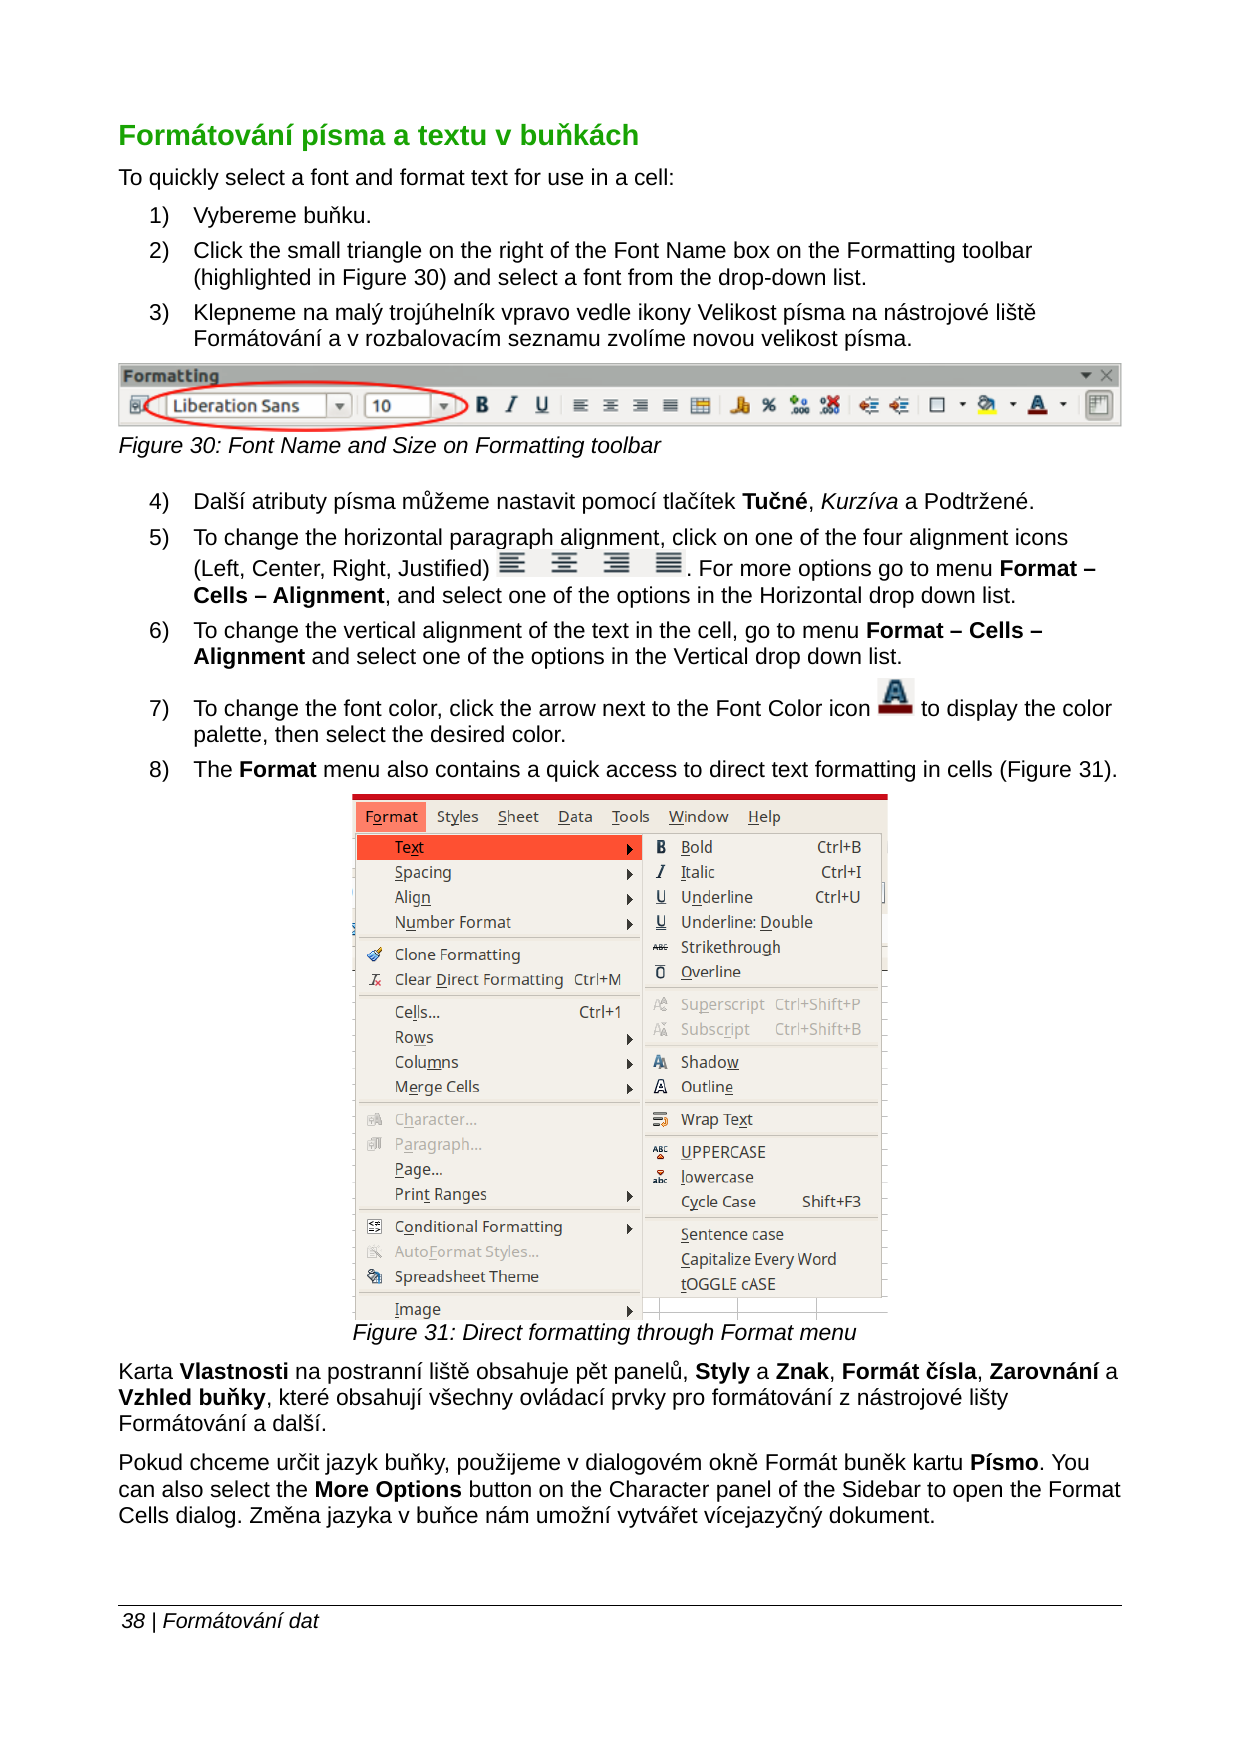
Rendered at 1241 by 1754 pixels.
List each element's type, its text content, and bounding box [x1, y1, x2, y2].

text Figure 30: Font Name and Size on Formatting toolbar [118, 432, 1122, 458]
text Karta Vlastnosti na postranní liště obsahuje pět panelů, Styly a Znak, Formát čísla, Zarovnání a Vzhled buňky, které obsahují všechny ovládací prvky pro formátování z nástrojové lišty Formátování a další. [118, 1358, 1122, 1437]
list To change the font color, click the arrow next to the Font Color icon to display the color palette, then select the desired color. [169, 678, 1122, 747]
subtitle Formátování písma a textu v buňkách [118, 118, 1122, 152]
list Click the small triangle on the right of the Font Name box on the Formatting toolbar (highlighted in Figure 30) and select a font from the drop-down list. [169, 237, 1122, 290]
picture [118, 363, 1123, 432]
text Figure 31: Direct formatting through Format menu [352, 1320, 888, 1346]
text To quickly select a font and format text for use in a cell: [118, 163, 1122, 190]
list Další atributy písma můžeme nastavit pomocí tlačítek Tučné, Kurzíva a Podtržené. [169, 488, 1122, 514]
list To change the vertical alignment of the text in the cell, go to menu Format – Cells – Alignment and select one of the options in the Vertical drop down list. [169, 617, 1122, 670]
list Vybereme buňku. [169, 202, 1122, 229]
list Klepneme na malý trojúhelník vpravo vedle ikony Velikost písma na nástrojové liště Formátování a v rozbalovacím seznamu zvolíme novou velikost písma. [169, 299, 1122, 352]
picture [352, 794, 888, 1320]
text Pokud chceme určit jazyk buňky, použijeme v dialogovém okně Formát buněk kartu Písmo. You can also select the More Options button on the Character panel of the Sidebar to open the Format Cells dialog. Změna jazyka v buňce nám umožní vytvářet vícejazyčný dokument. [118, 1449, 1122, 1528]
list To change the horizontal paragraph alignment, click on one of the four alignment icons (Left, Center, Right, Justified) . For more options go to menu Format – Cells – Alignment, and select one of the options in the Horizontal drop down list. [169, 523, 1122, 608]
picture [496, 549, 686, 577]
list The Format menu also contains a quick access to direct text formatting in cells (Figure 31). [169, 756, 1122, 782]
picture [877, 678, 915, 716]
